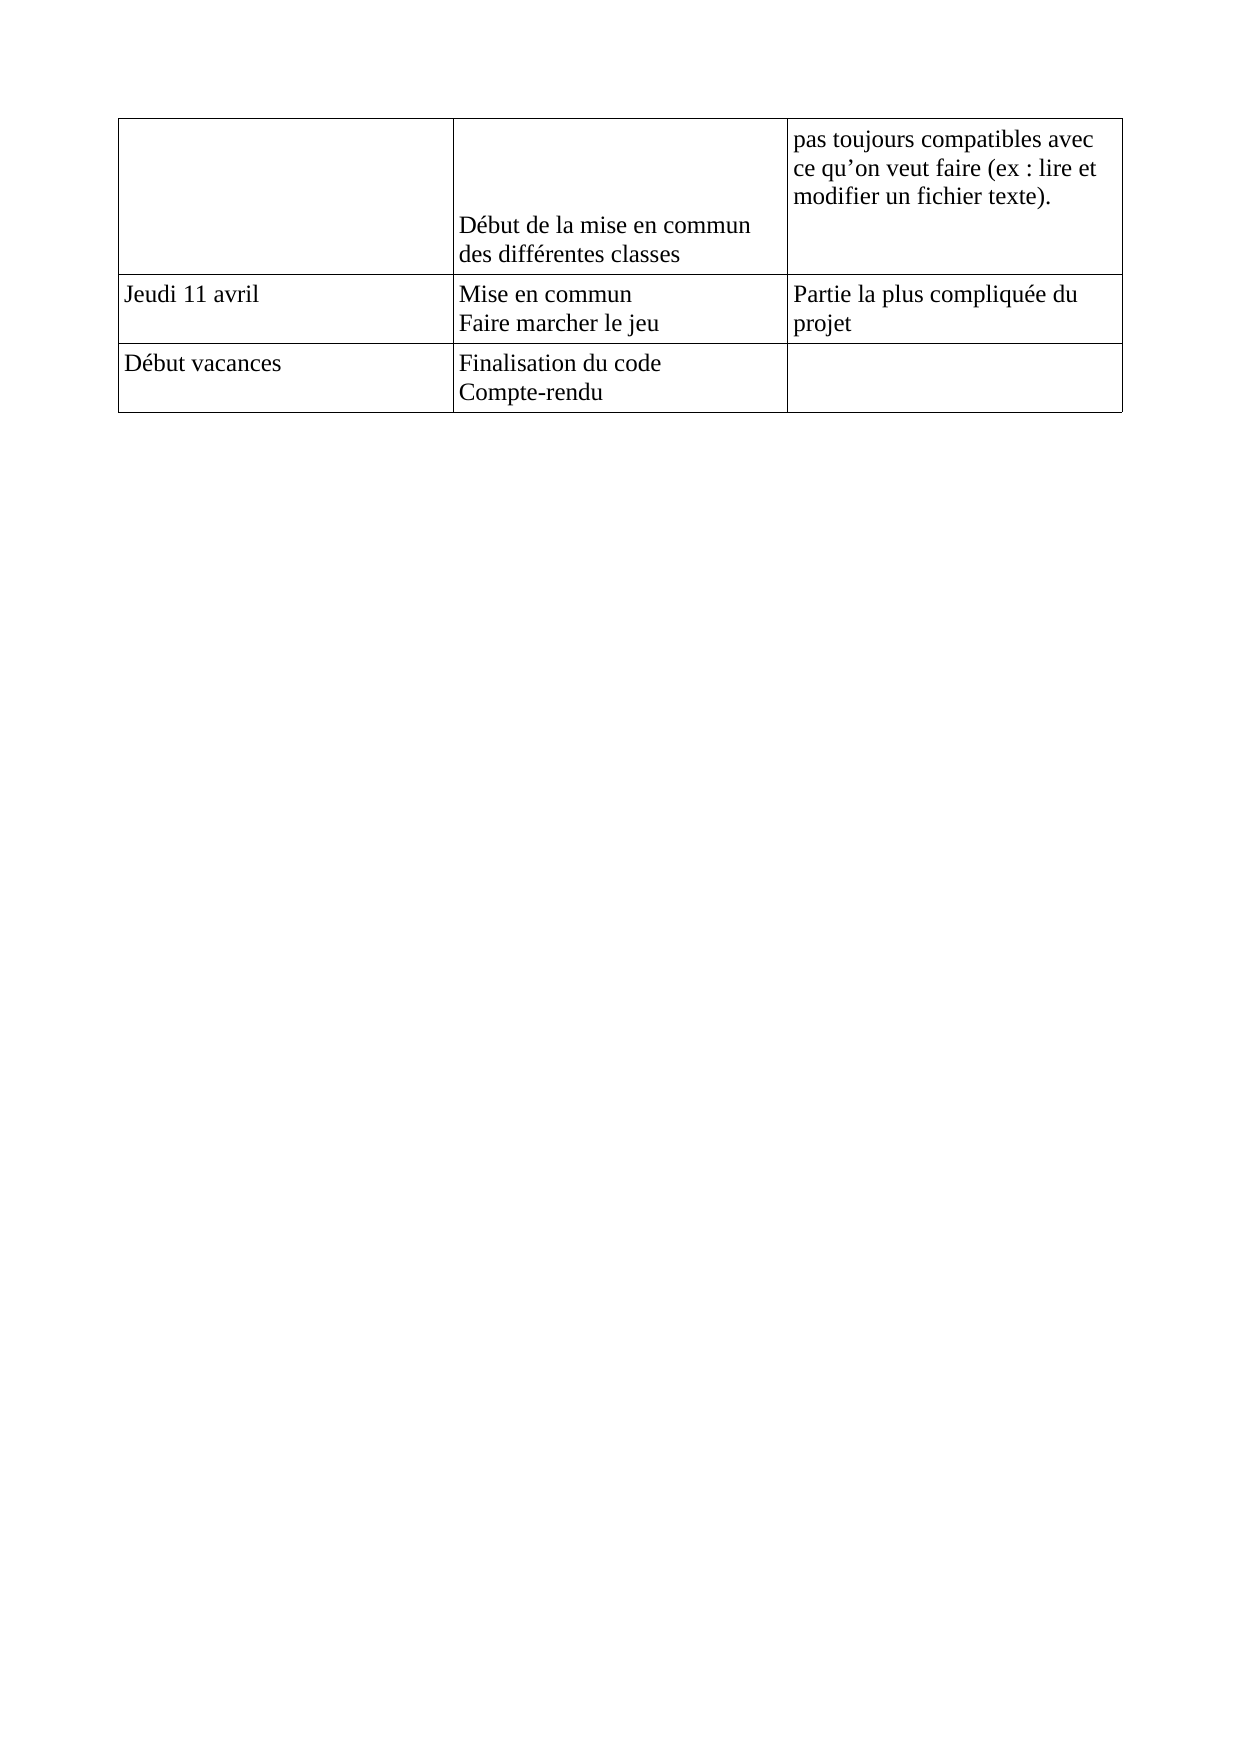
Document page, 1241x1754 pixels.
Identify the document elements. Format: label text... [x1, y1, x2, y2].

table_cell [119, 119, 453, 273]
table_cell Début de la mise en commun des différentes classes [454, 119, 787, 273]
table_cell Mise en commun Faire marcher le jeu [454, 275, 787, 342]
table_cell Partie la plus compliquée du projet [788, 275, 1122, 342]
table_cell pas toujours compatibles avec ce qu’on veut faire (ex : lire et modifier un fichier texte). [788, 119, 1122, 273]
table_cell Début vacances [119, 344, 453, 412]
table_cell Jeudi 11 avril [119, 275, 453, 342]
table_cell Finalisation du code Compte-rendu [454, 344, 787, 412]
table_cell [788, 344, 1122, 412]
